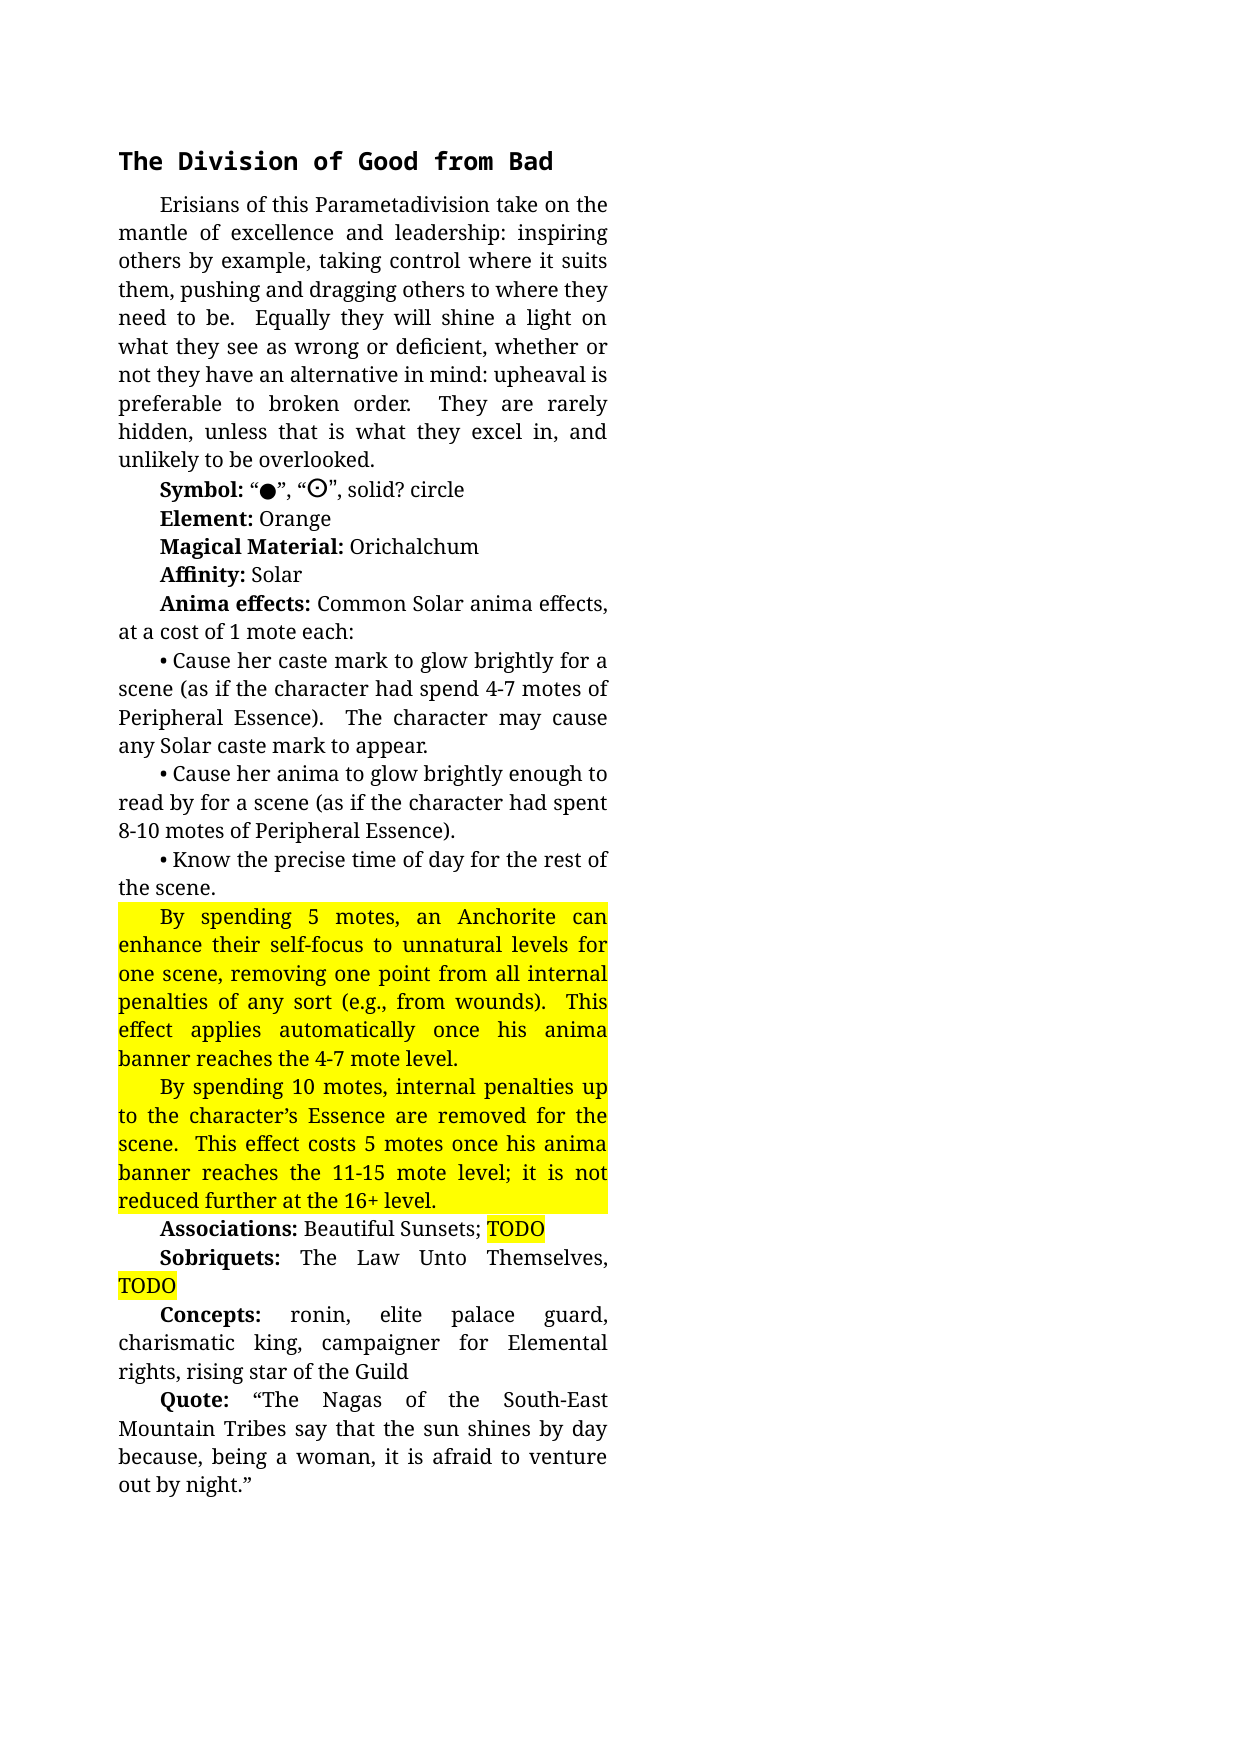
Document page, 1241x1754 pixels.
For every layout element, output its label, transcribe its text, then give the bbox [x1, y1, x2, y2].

text Associations: Beautiful Sunsets; TODO [118, 1214, 608, 1243]
text Symbol: “●”, “ⵙ”, solid? circle [118, 474, 608, 504]
text Affinity: Solar [118, 561, 608, 589]
text Erisians of this Parametadivision take on the mantle of excellence and leadership: inspiring others by example, taking control where it suits them, pushing and dragging others to where they need to be. Equally they will shine a light on what they see as wrong or deficient, whether or not they have an alternative in mind: upheaval is preferable to broken order. They are rarely hidden, unless that is what they excel in, and unlikely to be overlooked. [118, 190, 608, 474]
text Anima effects: Common Solar anima effects, at a cost of 1 mote each: [118, 589, 608, 646]
text By spending 5 motes, an Anchorite can enhance their self-focus to unnatural levels for one scene, removing one point from all internal penalties of any sort (e.g., from wounds). This effect applies automatically once his anima banner reaches the 4-7 mote level. [118, 902, 608, 1072]
text By spending 10 motes, internal penalties up to the character’s Essence are removed for the scene. This effect costs 5 motes once his anima banner reaches the 11-15 mote level; it is not reduced further at the 16+ level. [118, 1072, 608, 1214]
list Cause her caste mark to glow brightly for a scene (as if the character had spend 4-7 motes of Peripheral Essence). The character may cause any Solar caste mark to appear. [118, 646, 608, 759]
text Element: Orange [118, 504, 608, 532]
text Sobriquets: The Law Unto Themselves, TODO [118, 1243, 608, 1300]
list Cause her anima to glow brightly enough to read by for a scene (as if the character had spent 8-10 motes of Peripheral Essence). [118, 759, 608, 845]
text Concepts: ronin, elite palace guard, charismatic king, campaigner for Elemental rights, rising star of the Guild [118, 1300, 608, 1385]
text Magical Material: Orichalchum [118, 532, 608, 561]
text Quote: “The Nagas of the South-East Mountain Tribes say that the sun shines by day because, being a woman, it is afraid to venture out by night.” [118, 1385, 608, 1499]
subtitle The Division of Good from Bad [118, 143, 608, 177]
list Know the precise time of day for the rest of the scene. [118, 845, 608, 902]
